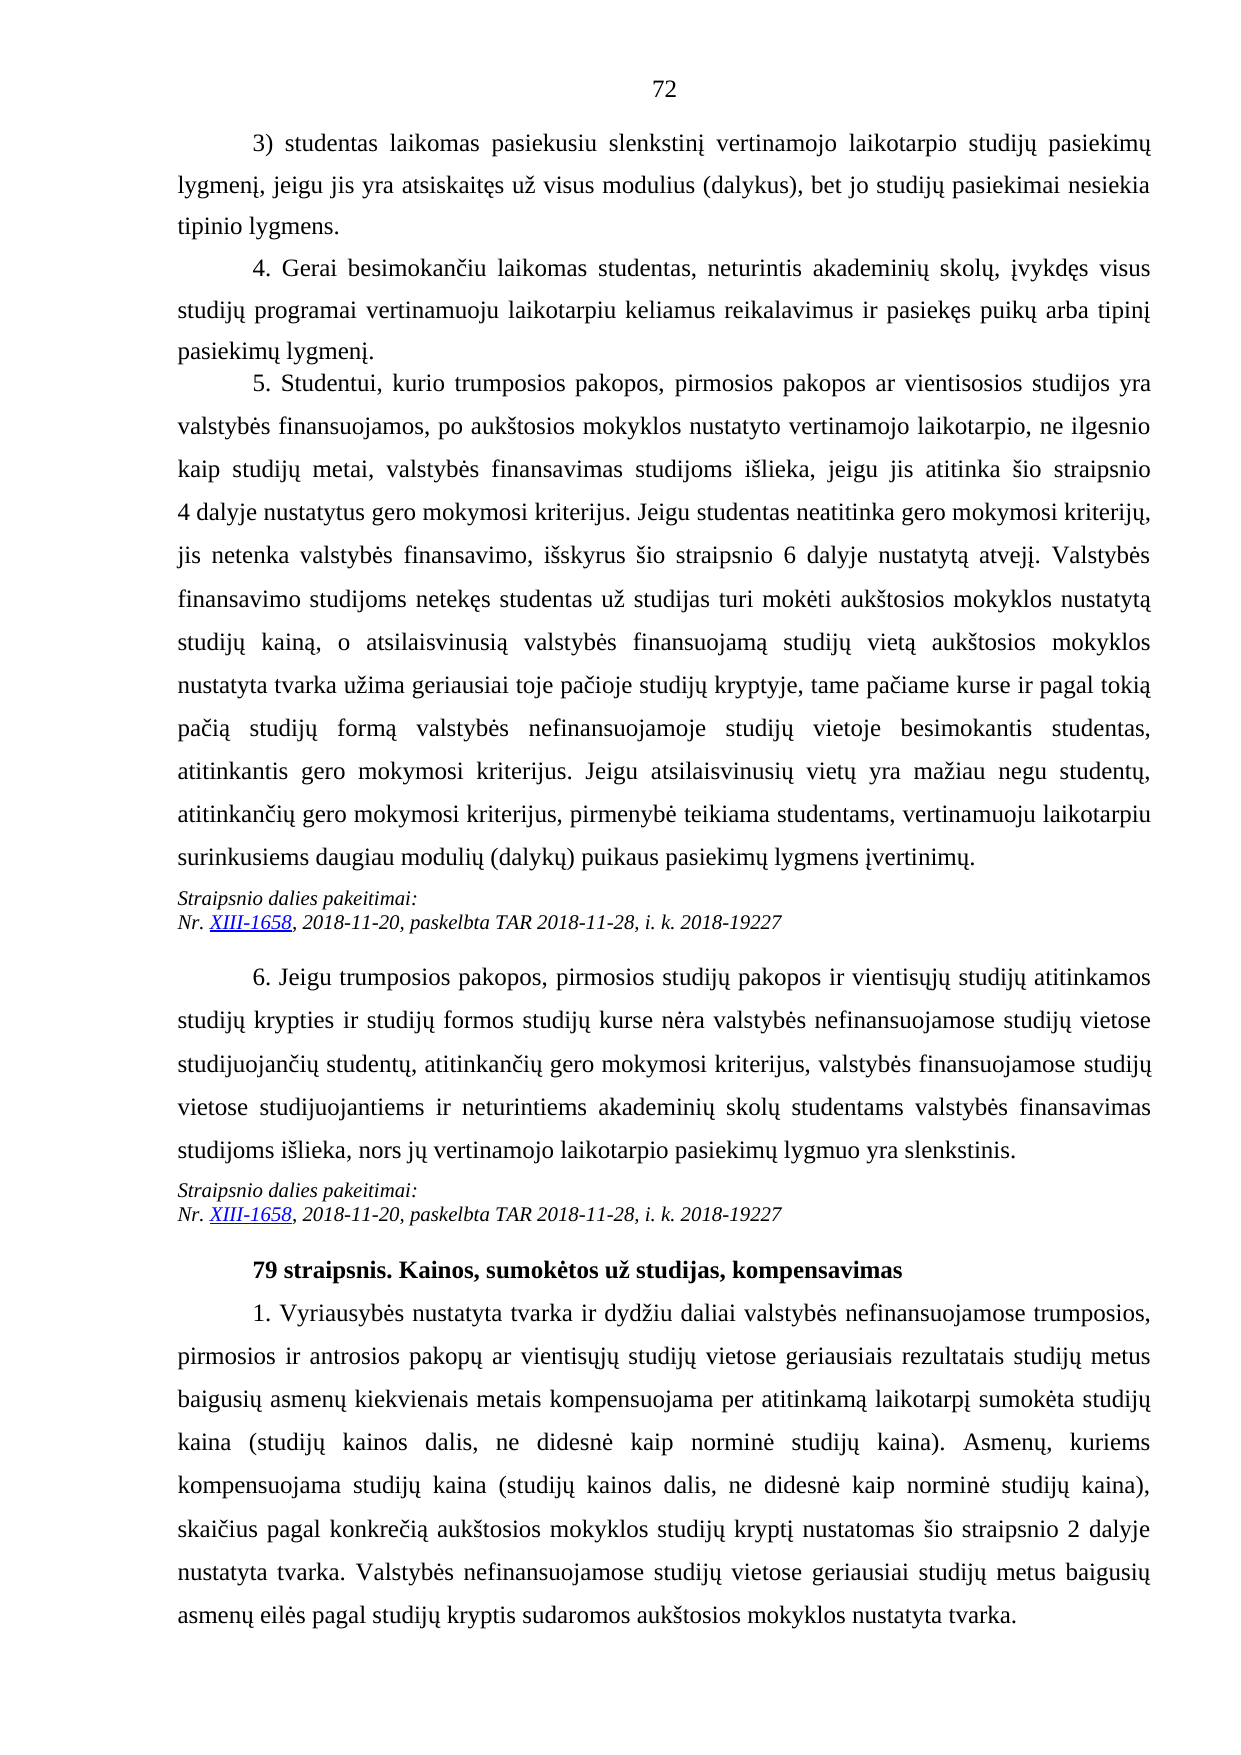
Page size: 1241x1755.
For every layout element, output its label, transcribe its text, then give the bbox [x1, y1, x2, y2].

text 79 straipsnis. Kainos, sumokėtos už studijas, kompensavimas [177, 1255, 1152, 1284]
text Nr. XIII-1658, 2018-11-20, paskelbta TAR 2018-11-28, i. k. 2018-19227 [177, 1202, 1152, 1226]
text Straipsnio dalies pakeitimai: [177, 1178, 1152, 1202]
text Nr. XIII-1658, 2018-11-20, paskelbta TAR 2018-11-28, i. k. 2018-19227 [177, 910, 1152, 934]
text 1. Vyriausybės nustatyta tvarka ir dydžiu daliai valstybės nefinansuojamose trumposios, pirmosios ir antrosios pakopų ar vientisųjų studijų vietose geriausiais rezultatais studijų metus baigusių asmenų kiekvienais metais kompensuojama per atitinkamą laikotarpį sumokėta studijų kaina (studijų kainos dalis, ne didesnė kaip norminė studijų kaina). Asmenų, kuriems kompensuojama studijų kaina (studijų kainos dalis, ne didesnė kaip norminė studijų kaina), skaičius pagal konkrečią aukštosios mokyklos studijų kryptį nustatomas šio straipsnio 2 dalyje nustatyta tvarka. Valstybės nefinansuojamose studijų vietose geriausiai studijų metus baigusių asmenų eilės pagal studijų kryptis sudaromos aukštosios mokyklos nustatyta tvarka. [177, 1298, 1152, 1629]
text 3) studentas laikomas pasiekusiu slenkstinį vertinamojo laikotarpio studijų pasiekimų lygmenį, jeigu jis yra atsiskaitęs už visus modulius (dalykus), bet jo studijų pasiekimai nesiekia tipinio lygmens. [177, 118, 1152, 243]
text 6. Jeigu trumposios pakopos, pirmosios studijų pakopos ir vientisųjų studijų atitinkamos studijų krypties ir studijų formos studijų kurse nėra valstybės nefinansuojamose studijų vietose studijuojančių studentų, atitinkančių gero mokymosi kriterijus, valstybės finansuojamose studijų vietose studijuojantiems ir neturintiems akademinių skolų studentams valstybės finansavimas studijoms išlieka, nors jų vertinamojo laikotarpio pasiekimų lygmuo yra slenkstinis. [177, 962, 1152, 1164]
text Straipsnio dalies pakeitimai: [177, 886, 1152, 910]
text 4. Gerai besimokančiu laikomas studentas, neturintis akademinių skolų, įvykdęs visus studijų programai vertinamuoju laikotarpiu keliamus reikalavimus ir pasiekęs puikų arba tipinį pasiekimų lygmenį. [177, 243, 1152, 368]
text 5. Studentui, kurio trumposios pakopos, pirmosios pakopos ar vientisosios studijos yra valstybės finansuojamos, po aukštosios mokyklos nustatyto vertinamojo laikotarpio, ne ilgesnio kaip studijų metai, valstybės finansavimas studijoms išlieka, jeigu jis atitinka šio straipsnio 4 dalyje nustatytus gero mokymosi kriterijus. Jeigu studentas neatitinka gero mokymosi kriterijų, jis netenka valstybės finansavimo, išskyrus šio straipsnio 6 dalyje nustatytą atvejį. Valstybės finansavimo studijoms netekęs studentas už studijas turi mokėti aukštosios mokyklos nustatytą studijų kainą, o atsilaisvinusią valstybės finansuojamą studijų vietą aukštosios mokyklos nustatyta tvarka užima geriausiai toje pačioje studijų kryptyje, tame pačiame kurse ir pagal tokią pačią studijų formą valstybės nefinansuojamoje studijų vietoje besimokantis studentas, atitinkantis gero mokymosi kriterijus. Jeigu atsilaisvinusių vietų yra mažiau negu studentų, atitinkančių gero mokymosi kriterijus, pirmenybė teikiama studentams, vertinamuoju laikotarpiu surinkusiems daugiau modulių (dalykų) puikaus pasiekimų lygmens įvertinimų. [177, 368, 1152, 871]
